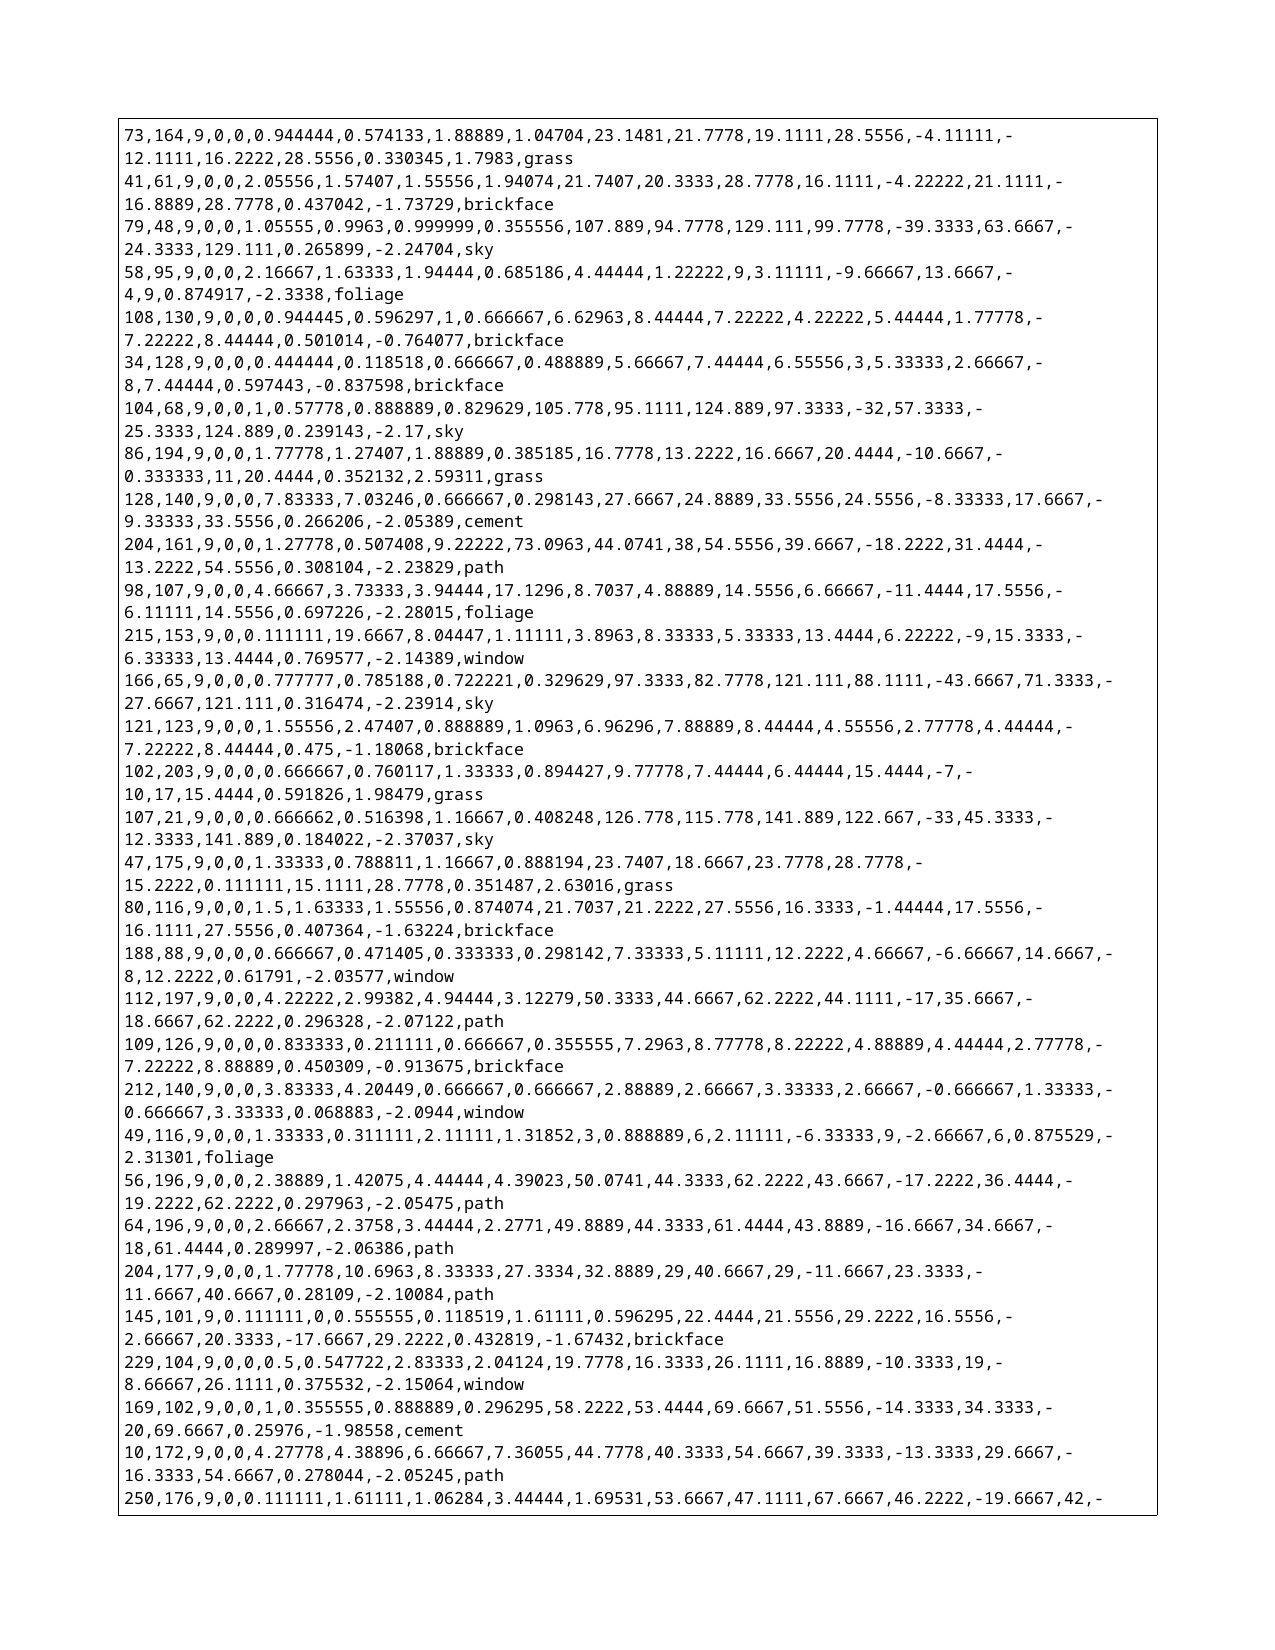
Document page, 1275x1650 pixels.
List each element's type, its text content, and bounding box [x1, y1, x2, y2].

table_header 73,164,9,0,0,0.944444,0.574133,1.88889,1.04704,23.1481,21.7778,19.1111,28.5556,-4.11111,-12.1111,16.2222,28.5556,0.330345,1.7983,grass 41,61,9,0,0,2.05556,1.57407,1.55556,1.94074,21.7407,20.3333,28.7778,16.1111,-4.22222,21.1111,-16.8889,28.7778,0.437042,-1.73729,brickface 79,48,9,0,0,1.05555,0.9963,0.999999,0.355556,107.889,94.7778,129.111,99.7778,-39.3333,63.6667,-24.3333,129.111,0.265899,-2.24704,sky 58,95,9,0,0,2.16667,1.63333,1.94444,0.685186,4.44444,1.22222,9,3.11111,-9.66667,13.6667,-4,9,0.874917,-2.3338,foliage 108,130,9,0,0,0.944445,0.596297,1,0.666667,6.62963,8.44444,7.22222,4.22222,5.44444,1.77778,-7.22222,8.44444,0.501014,-0.764077,brickface 34,128,9,0,0,0.444444,0.118518,0.666667,0.488889,5.66667,7.44444,6.55556,3,5.33333,2.66667,-8,7.44444,0.597443,-0.837598,brickface 104,68,9,0,0,1,0.57778,0.888889,0.829629,105.778,95.1111,124.889,97.3333,-32,57.3333,-25.3333,124.889,0.239143,-2.17,sky 86,194,9,0,0,1.77778,1.27407,1.88889,0.385185,16.7778,13.2222,16.6667,20.4444,-10.6667,-0.333333,11,20.4444,0.352132,2.59311,grass 128,140,9,0,0,7.83333,7.03246,0.666667,0.298143,27.6667,24.8889,33.5556,24.5556,-8.33333,17.6667,-9.33333,33.5556,0.266206,-2.05389,cement 204,161,9,0,0,1.27778,0.507408,9.22222,73.0963,44.0741,38,54.5556,39.6667,-18.2222,31.4444,-13.2222,54.5556,0.308104,-2.23829,path 98,107,9,0,0,4.66667,3.73333,3.94444,17.1296,8.7037,4.88889,14.5556,6.66667,-11.4444,17.5556,-6.11111,14.5556,0.697226,-2.28015,foliage 215,153,9,0,0.111111,19.6667,8.04447,1.11111,3.8963,8.33333,5.33333,13.4444,6.22222,-9,15.3333,-6.33333,13.4444,0.769577,-2.14389,window 166,65,9,0,0,0.777777,0.785188,0.722221,0.329629,97.3333,82.7778,121.111,88.1111,-43.6667,71.3333,-27.6667,121.111,0.316474,-2.23914,sky 121,123,9,0,0,1.55556,2.47407,0.888889,1.0963,6.96296,7.88889,8.44444,4.55556,2.77778,4.44444,-7.22222,8.44444,0.475,-1.18068,brickface 102,203,9,0,0,0.666667,0.760117,1.33333,0.894427,9.77778,7.44444,6.44444,15.4444,-7,-10,17,15.4444,0.591826,1.98479,grass 107,21,9,0,0,0.666662,0.516398,1.16667,0.408248,126.778,115.778,141.889,122.667,-33,45.3333,-12.3333,141.889,0.184022,-2.37037,sky 47,175,9,0,0,1.33333,0.788811,1.16667,0.888194,23.7407,18.6667,23.7778,28.7778,-15.2222,0.111111,15.1111,28.7778,0.351487,2.63016,grass 80,116,9,0,0,1.5,1.63333,1.55556,0.874074,21.7037,21.2222,27.5556,16.3333,-1.44444,17.5556,-16.1111,27.5556,0.407364,-1.63224,brickface 188,88,9,0,0,0.666667,0.471405,0.333333,0.298142,7.33333,5.11111,12.2222,4.66667,-6.66667,14.6667,-8,12.2222,0.61791,-2.03577,window 112,197,9,0,0,4.22222,2.99382,4.94444,3.12279,50.3333,44.6667,62.2222,44.1111,-17,35.6667,-18.6667,62.2222,0.296328,-2.07122,path 109,126,9,0,0,0.833333,0.211111,0.666667,0.355555,7.2963,8.77778,8.22222,4.88889,4.44444,2.77778,-7.22222,8.88889,0.450309,-0.913675,brickface 212,140,9,0,0,3.83333,4.20449,0.666667,0.666667,2.88889,2.66667,3.33333,2.66667,-0.666667,1.33333,-0.666667,3.33333,0.068883,-2.0944,window 49,116,9,0,0,1.33333,0.311111,2.11111,1.31852,3,0.888889,6,2.11111,-6.33333,9,-2.66667,6,0.875529,-2.31301,foliage 56,196,9,0,0,2.38889,1.42075,4.44444,4.39023,50.0741,44.3333,62.2222,43.6667,-17.2222,36.4444,-19.2222,62.2222,0.297963,-2.05475,path 64,196,9,0,0,2.66667,2.3758,3.44444,2.2771,49.8889,44.3333,61.4444,43.8889,-16.6667,34.6667,-18,61.4444,0.289997,-2.06386,path 204,177,9,0,0,1.77778,10.6963,8.33333,27.3334,32.8889,29,40.6667,29,-11.6667,23.3333,-11.6667,40.6667,0.28109,-2.10084,path 145,101,9,0.111111,0,0.555555,0.118519,1.61111,0.596295,22.4444,21.5556,29.2222,16.5556,-2.66667,20.3333,-17.6667,29.2222,0.432819,-1.67432,brickface 229,104,9,0,0,0.5,0.547722,2.83333,2.04124,19.7778,16.3333,26.1111,16.8889,-10.3333,19,-8.66667,26.1111,0.375532,-2.15064,window 169,102,9,0,0,1,0.355555,0.888889,0.296295,58.2222,53.4444,69.6667,51.5556,-14.3333,34.3333,-20,69.6667,0.25976,-1.98558,cement 10,172,9,0,0,4.27778,4.38896,6.66667,7.36055,44.7778,40.3333,54.6667,39.3333,-13.3333,29.6667,-16.3333,54.6667,0.278044,-2.05245,path 250,176,9,0,0.111111,1.61111,1.06284,3.44444,1.69531,53.6667,47.1111,67.6667,46.2222,-19.6667,42,- [119, 119, 1157, 1515]
